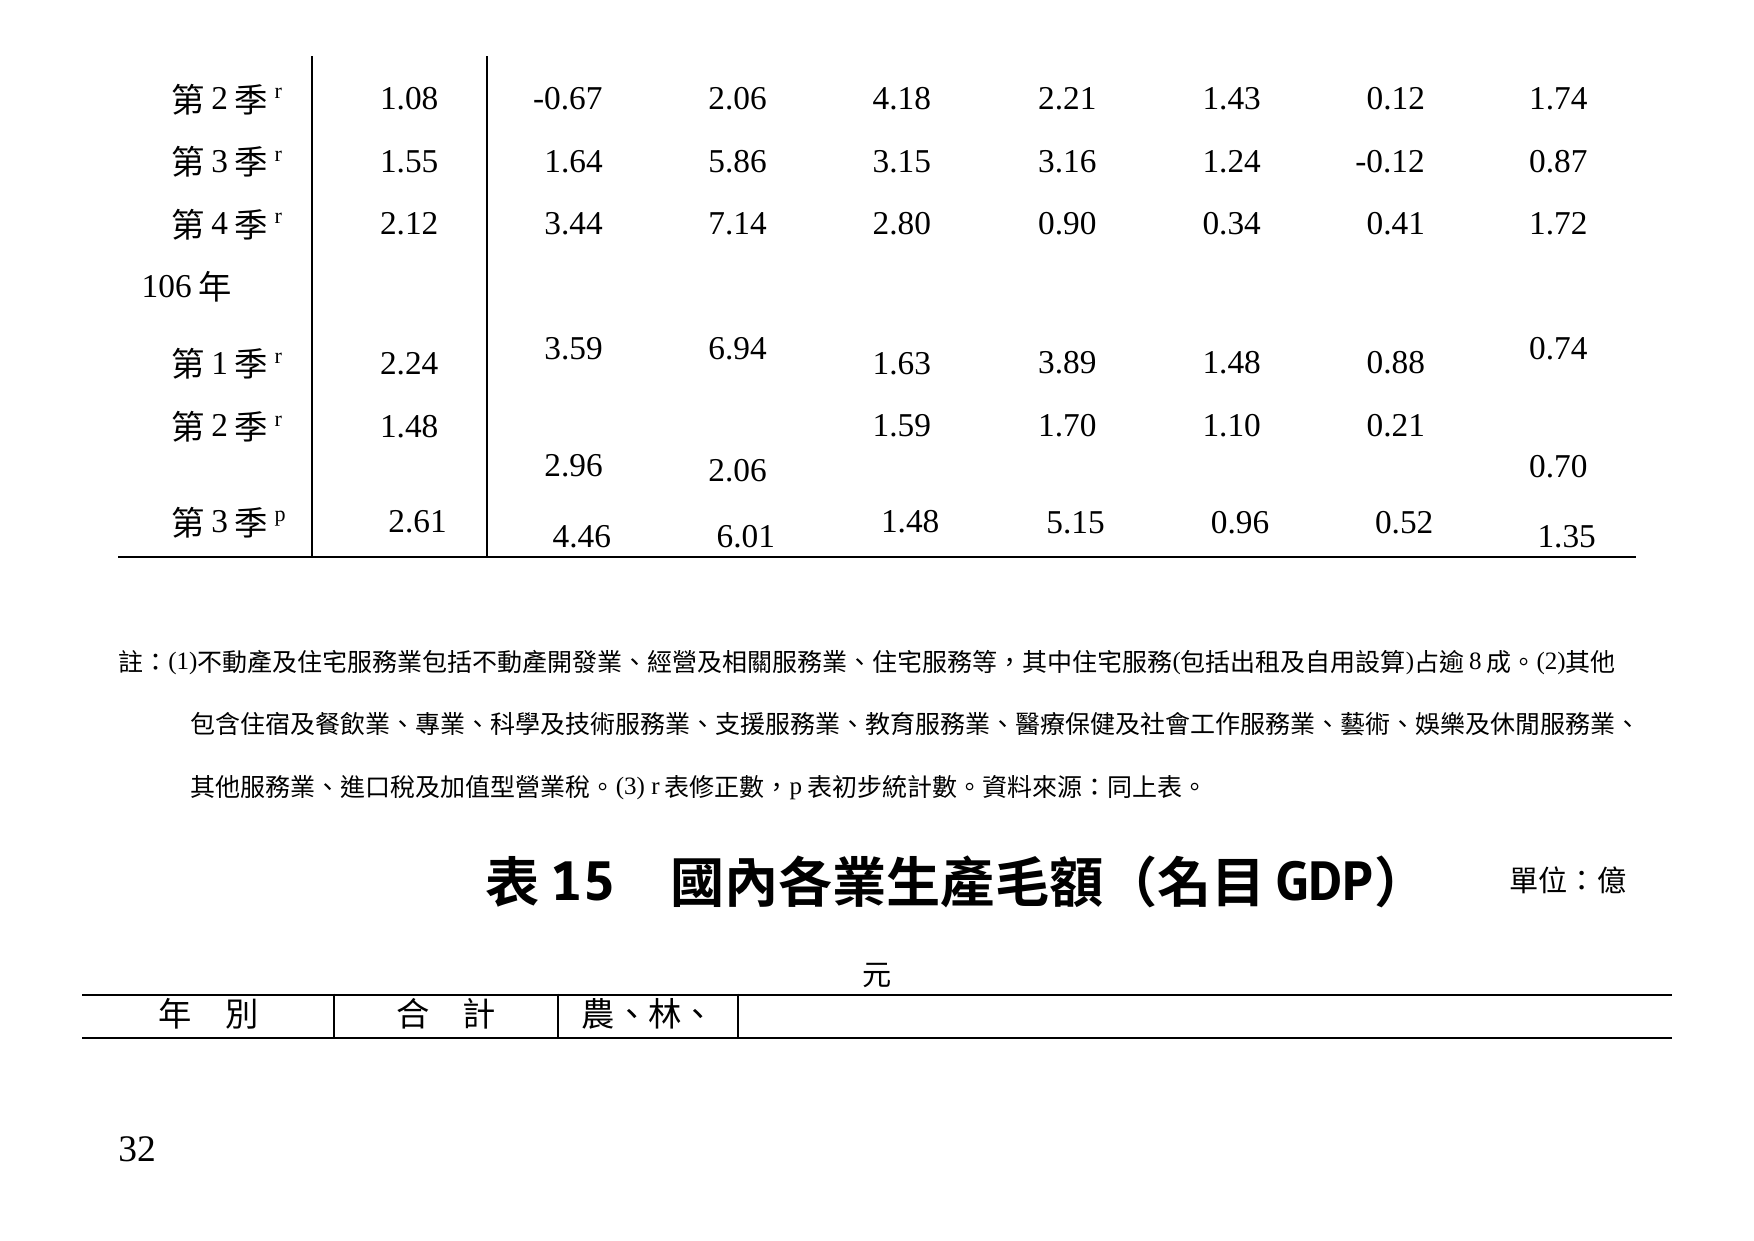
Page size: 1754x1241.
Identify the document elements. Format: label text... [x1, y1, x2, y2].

table_cell 1.55 [313, 119, 486, 181]
table_cell 3.16 [980, 119, 1145, 181]
table_header 合 計 [335, 996, 557, 1037]
subtitle 表15 國內各業生產毛額（名目GDP） 單位：億元 [118, 806, 1636, 993]
table_cell 2.12 [313, 181, 486, 243]
table_header [956, 996, 1672, 1037]
table_cell 1.63 1.59 1.48 [815, 306, 979, 556]
table_cell [1145, 244, 1309, 306]
table_cell 1.64 [488, 119, 651, 181]
table_cell 2.24 1.48 2.61 [313, 306, 486, 556]
table_cell 1.43 [1145, 56, 1309, 118]
table_cell 3.15 [815, 119, 979, 181]
table_cell 106年 [118, 244, 311, 306]
table_cell 3.59 2.96 4.46 [488, 306, 651, 556]
table_cell 3.89 1.70 5.15 [980, 306, 1145, 556]
table_cell [651, 244, 815, 306]
table_cell 第4季r [118, 181, 311, 243]
table_cell [488, 244, 651, 306]
table_cell [980, 244, 1145, 306]
table_header 年 別 [82, 996, 333, 1037]
table_cell 2.80 [815, 181, 979, 243]
table_cell 1.48 1.10 0.96 [1145, 306, 1309, 556]
table_cell -0.67 [488, 56, 651, 118]
table_cell 2.21 [980, 56, 1145, 118]
table_cell 2.06 [651, 56, 815, 118]
table_cell -0.12 [1309, 119, 1473, 181]
table_header 農、林、 [559, 996, 737, 1037]
table_cell 7.14 [651, 181, 815, 243]
table_cell [1309, 244, 1473, 306]
table_cell 第1季r 第2季r 第3季p [118, 306, 311, 556]
table_cell [815, 244, 979, 306]
table_header [739, 996, 956, 1037]
table_cell 1.74 [1473, 56, 1636, 118]
table_cell 1.08 [313, 56, 486, 118]
table_cell 0.12 [1309, 56, 1473, 118]
text 註：(1)不動產及住宅服務業包括不動產開發業、經營及相關服務業、住宅服務等，其中住宅服務(包括出租及自用設算)占逾8成。(2)其他包含住宿及餐飲業、專業、科學及技術服務業、支援服務業、教育服務業、醫療保健及社會工作服務業、藝術、娛樂及休閒服務業、其他服務業、進口稅及加值型營業稅。(3) r表修正數，p表初步統計數。資料來源：同上表。 [118, 618, 1636, 806]
table_cell 第2季r [118, 56, 311, 118]
table_cell [313, 244, 486, 306]
table_cell 第3季r [118, 119, 311, 181]
table_cell 1.24 [1145, 119, 1309, 181]
table_cell 0.90 [980, 181, 1145, 243]
table_cell 0.74 0.70 1.35 [1473, 306, 1636, 556]
table_cell 1.72 [1473, 181, 1636, 243]
table_cell 3.44 [488, 181, 651, 243]
table_cell 0.87 [1473, 119, 1636, 181]
table_cell 5.86 [651, 119, 815, 181]
table_cell 4.18 [815, 56, 979, 118]
table_cell [1473, 244, 1636, 306]
table_cell 6.94 2.06 6.01 [651, 306, 815, 556]
table_cell 0.34 [1145, 181, 1309, 243]
table_cell 0.41 [1309, 181, 1473, 243]
table_cell 0.88 0.21 0.52 [1309, 306, 1473, 556]
